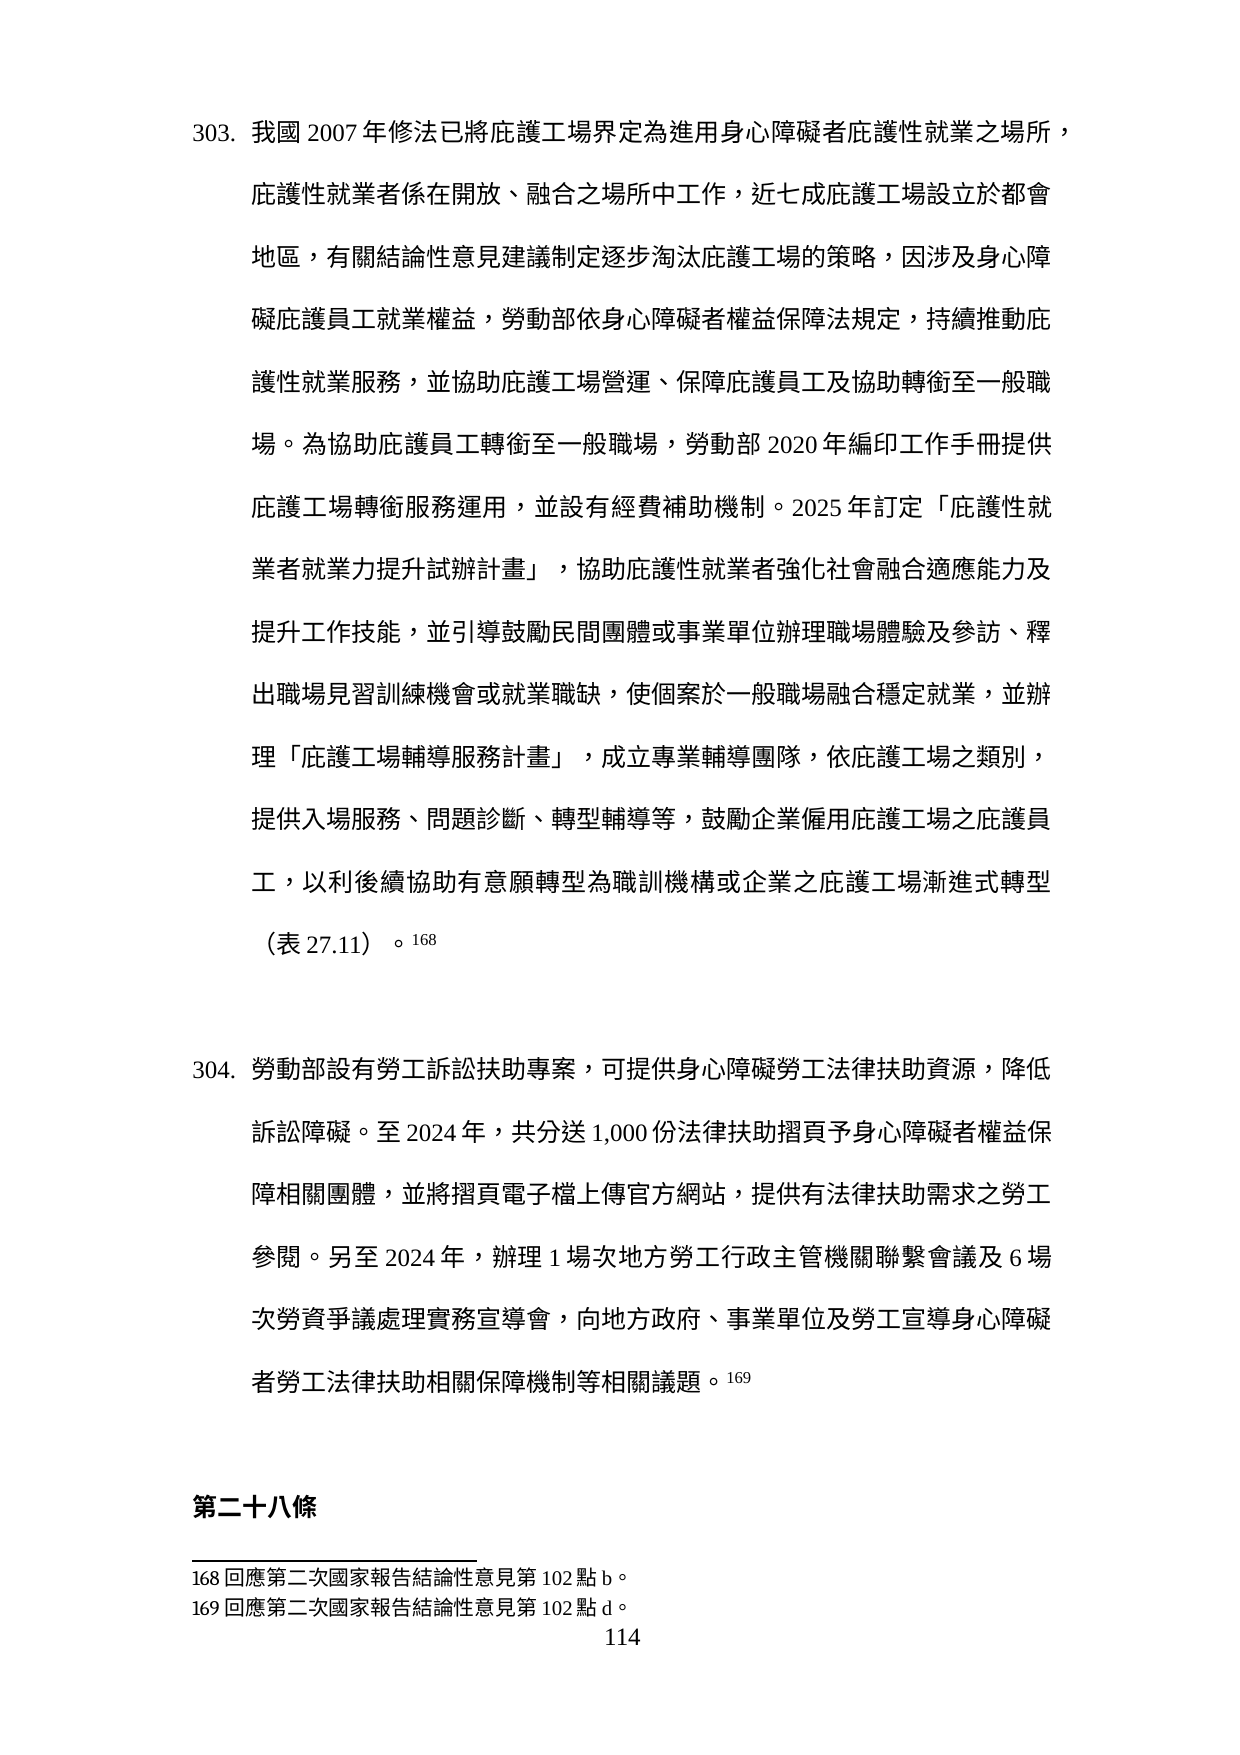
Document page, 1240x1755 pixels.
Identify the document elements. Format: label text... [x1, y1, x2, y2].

list 我國2007年修法已將庇護工場界定為進用身心障礙者庇護性就業之場所，庇護性就業者係在開放、融合之場所中工作，近七成庇護工場設立於都會地區，有關結論性意見建議制定逐步淘汰庇護工場的策略，因涉及身心障礙庇護員工就業權益，勞動部依身心障礙者權益保障法規定，持續推動庇護性就業服務，並協助庇護工場營運、保障庇護員工及協助轉銜至一般職場。為協助庇護員工轉銜至一般職場，勞動部2020年編印工作手冊提供庇護工場轉銜服務運用，並設有經費補助機制。2025年訂定「庇護性就業者就業力提升試辦計畫」，協助庇護性就業者強化社會融合適應能力及提升工作技能，並引導鼓勵民間團體或事業單位辦理職場體驗及參訪、釋出職場見習訓練機會或就業職缺，使個案於一般職場融合穩定就業，並辦理「庇護工場輔導服務計畫」，成立專業輔導團隊，依庇護工場之類別，提供入場服務、問題診斷、轉型輔導等，鼓勵企業僱用庇護工場之庇護員工，以利後續協助有意願轉型為職訓機構或企業之庇護工場漸進式轉型（表27.11）。 [192, 89, 1052, 964]
list 回應第二次國家報告結論性意見第102點d。 [192, 1592, 1052, 1622]
subtitle 第二十八條 [192, 1464, 1052, 1526]
list 勞動部設有勞工訴訟扶助專案，可提供身心障礙勞工法律扶助資源，降低訴訟障礙。至2024年，共分送1,000份法律扶助摺頁予身心障礙者權益保障相關團體，並將摺頁電子檔上傳官方網站，提供有法律扶助需求之勞工參閱。另至2024年，辦理1場次地方勞工行政主管機關聯繫會議及6場次勞資爭議處理實務宣導會，向地方政府、事業單位及勞工宣導身心障礙者勞工法律扶助相關保障機制等相關議題。 [192, 1026, 1052, 1401]
list 回應第二次國家報告結論性意見第102點b。 [192, 1561, 1052, 1592]
